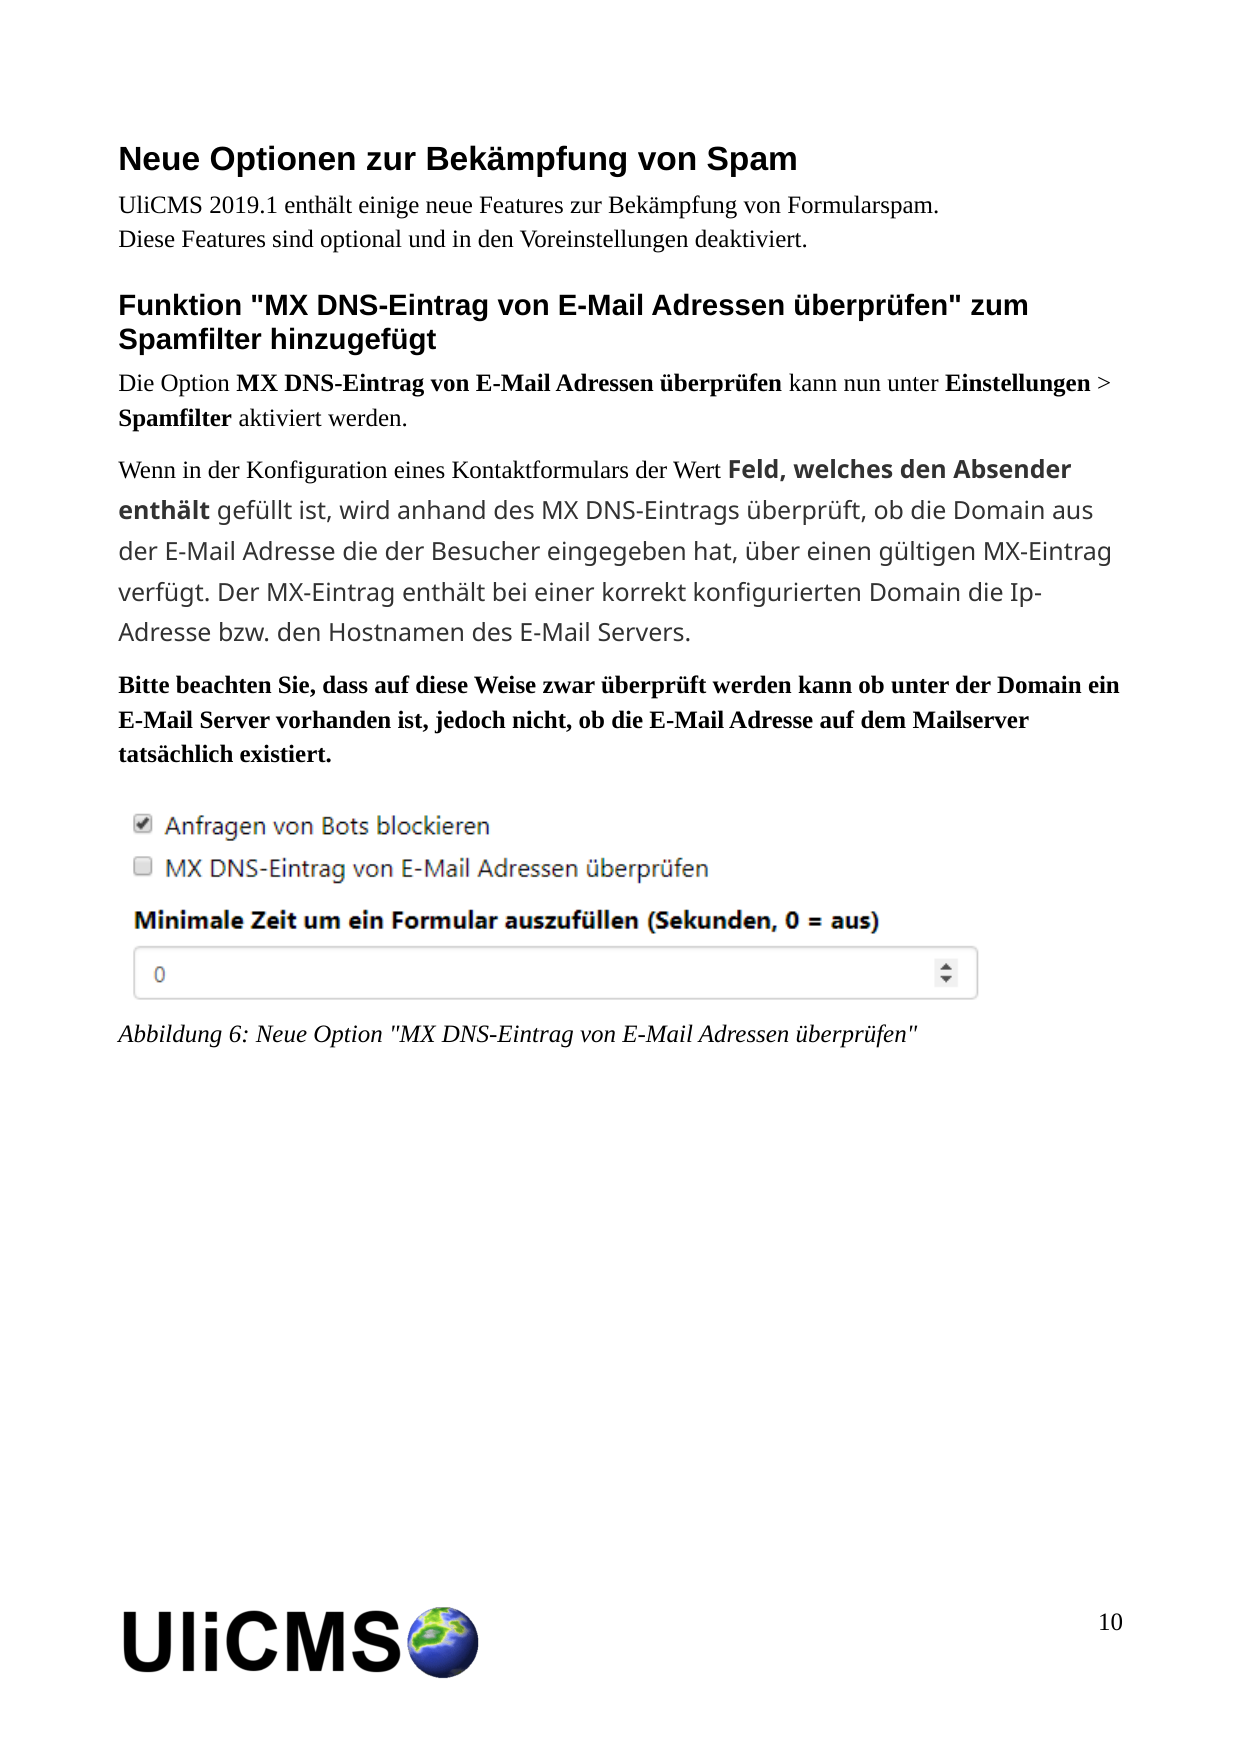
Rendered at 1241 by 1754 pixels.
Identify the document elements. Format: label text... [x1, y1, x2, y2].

picture [118, 801, 990, 1014]
picture [118, 1607, 479, 1681]
subtitle Funktion "MX DNS-Eintrag von E-Mail Adressen überprüfen" zum Spamfilter hinzugefügt [118, 288, 1123, 356]
subtitle Neue Optionen zur Bekämpfung von Spam [118, 139, 1123, 178]
text Bitte beachten Sie, dass auf diese Weise zwar überprüft werden kann ob unter der Domain ein E-Mail Server vorhanden ist, jedoch nicht, ob die E-Mail Adresse auf dem Mailserver tatsächlich existiert. [118, 671, 1123, 768]
text Abbildung 6: Neue Option "MX DNS-Eintrag von E-Mail Adressen überprüfen" [118, 1014, 990, 1048]
text Die Option MX DNS-Eintrag von E-Mail Adressen überprüfen kann nun unter Einstellungen > Spamfilter aktiviert werden. [118, 368, 1123, 431]
text UliCMS 2019.1 enthält einige neue Features zur Bekämpfung von Formularspam. Diese Features sind optional und in den Voreinstellungen deaktiviert. [118, 190, 1123, 253]
text Wenn in der Konfiguration eines Kontaktformulars der Wert Feld, welches den Absender enthält gefüllt ist, wird anhand des MX DNS-Eintrags überprüft, ob die Domain aus der E-Mail Adresse die der Besucher eingegeben hat, über einen gültigen MX-Eintrag verfügt. Der MX-Eintrag enthält bei einer korrekt konfigurierten Domain die Ip-Adresse bzw. den Hostnamen des E-Mail Servers. [118, 452, 1123, 649]
